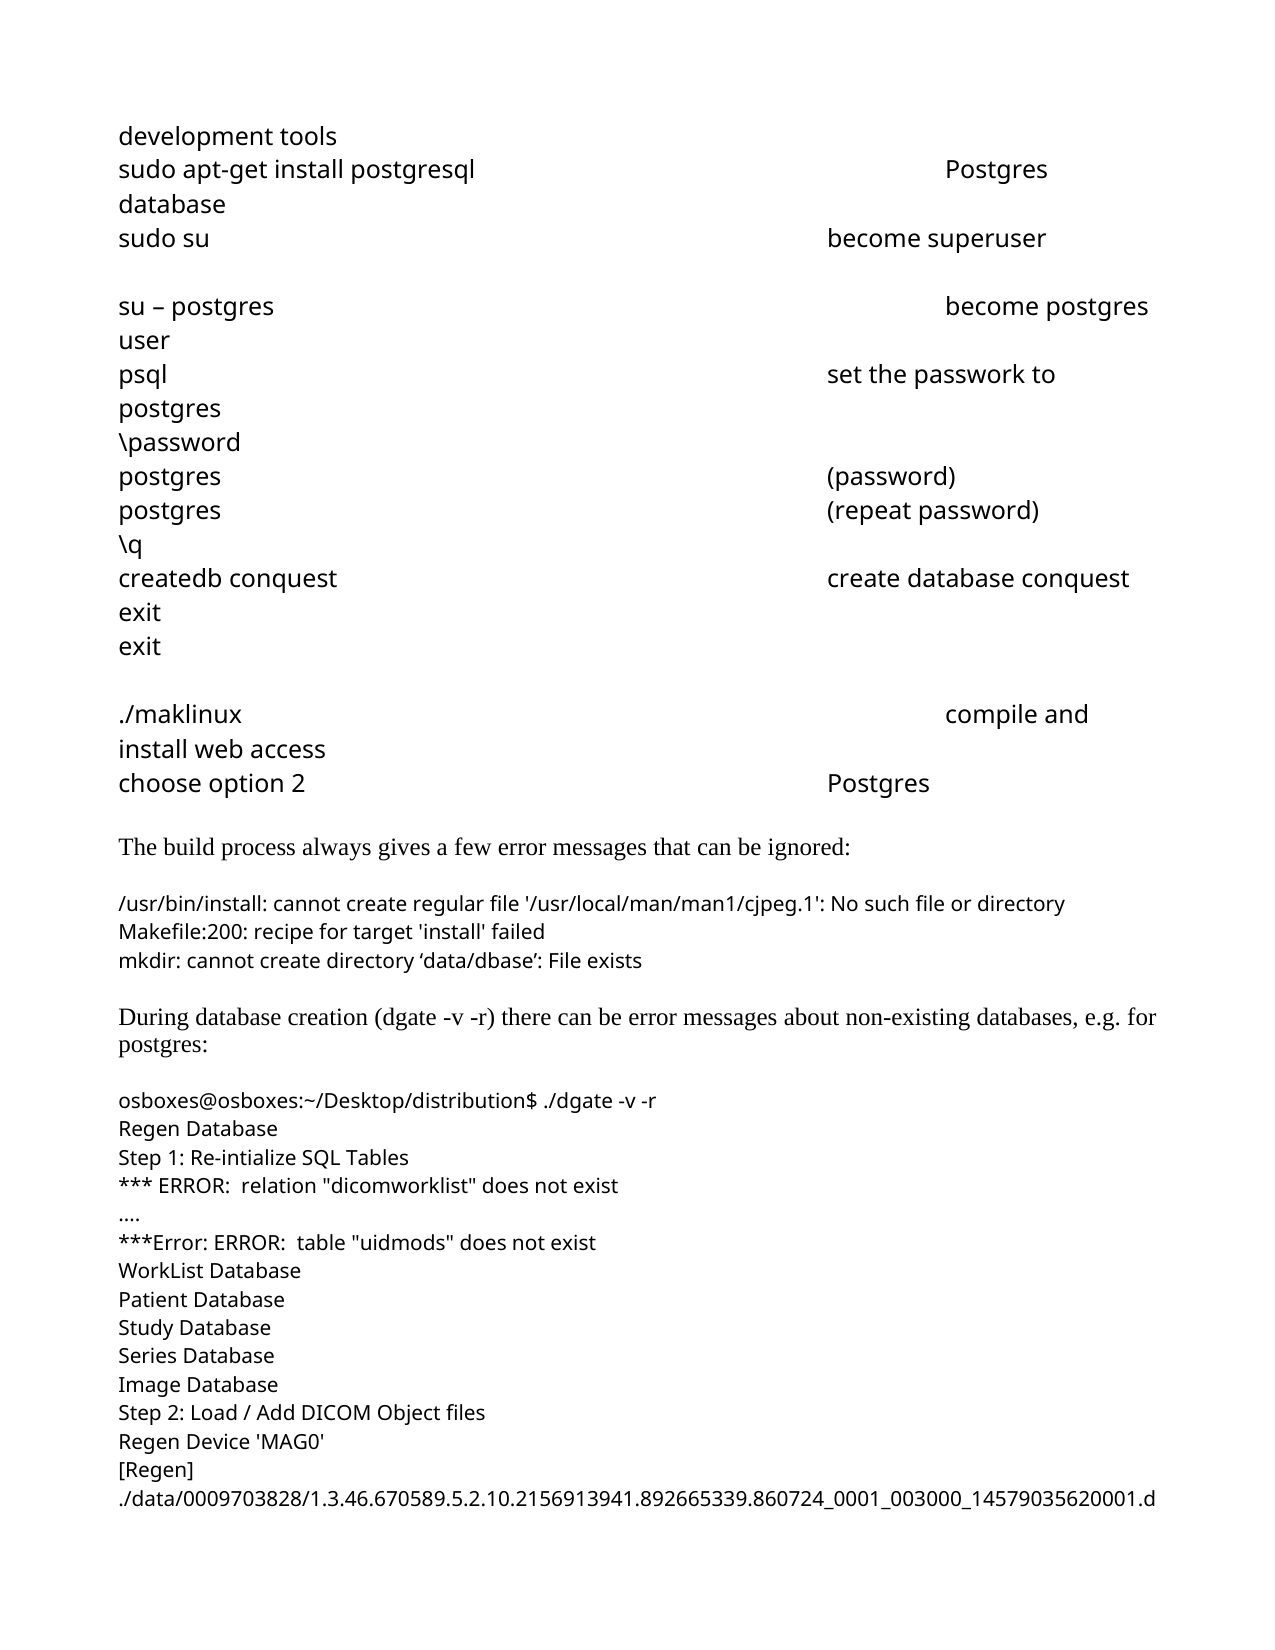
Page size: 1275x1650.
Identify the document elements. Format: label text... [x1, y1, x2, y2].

text \password [118, 425, 1157, 459]
text choose option 2 Postgres [118, 765, 1157, 799]
text su – postgres become postgres user [118, 288, 1157, 357]
text *** ERROR: relation "dicomworklist" does not exist [118, 1171, 1157, 1199]
text exit [118, 595, 1157, 629]
text [Regen] ./data/0009703828/1.3.46.670589.5.2.10.2156913941.892665339.860724_0001_003000_14579035620001.d [118, 1455, 1157, 1512]
text postgres (password) [118, 459, 1157, 493]
text ***Error: ERROR: table "uidmods" does not exist [118, 1228, 1157, 1256]
text osboxes@osboxes:~/Desktop/distribution$ ./dgate -v -r [118, 1086, 1157, 1114]
text Regen Device 'MAG0' [118, 1427, 1157, 1455]
text sudo apt-get install postgresql Postgres database [118, 152, 1157, 220]
text Study Database [118, 1313, 1157, 1342]
text Makefile:200: recipe for target 'install' failed [118, 917, 1157, 946]
text exit [118, 629, 1157, 663]
text createdb conquest create database conquest [118, 561, 1157, 595]
text mkdir: cannot create directory ‘data/dbase’: File exists [118, 946, 1157, 974]
text development tools [118, 118, 1157, 152]
text During database creation (dgate -v -r) there can be error messages about non-existing databases, e.g. for postgres: [118, 1003, 1157, 1058]
text The build process always gives a few error messages that can be ignored: [118, 833, 1157, 861]
text Image Database [118, 1370, 1157, 1398]
text ./maklinux compile and install web access [118, 697, 1157, 765]
text Regen Database [118, 1114, 1157, 1143]
text postgres (repeat password) [118, 493, 1157, 527]
text …. [118, 1199, 1157, 1228]
text Series Database [118, 1342, 1157, 1370]
text /usr/bin/install: cannot create regular file '/usr/local/man/man1/cjpeg.1': No such file or directory [118, 889, 1157, 917]
text \q [118, 527, 1157, 561]
text Step 1: Re-intialize SQL Tables [118, 1143, 1157, 1171]
text sudo su become superuser [118, 220, 1157, 254]
text Step 2: Load / Add DICOM Object files [118, 1398, 1157, 1427]
text Patient Database [118, 1285, 1157, 1313]
text psql set the passwork to postgres [118, 357, 1157, 425]
text WorkList Database [118, 1256, 1157, 1285]
